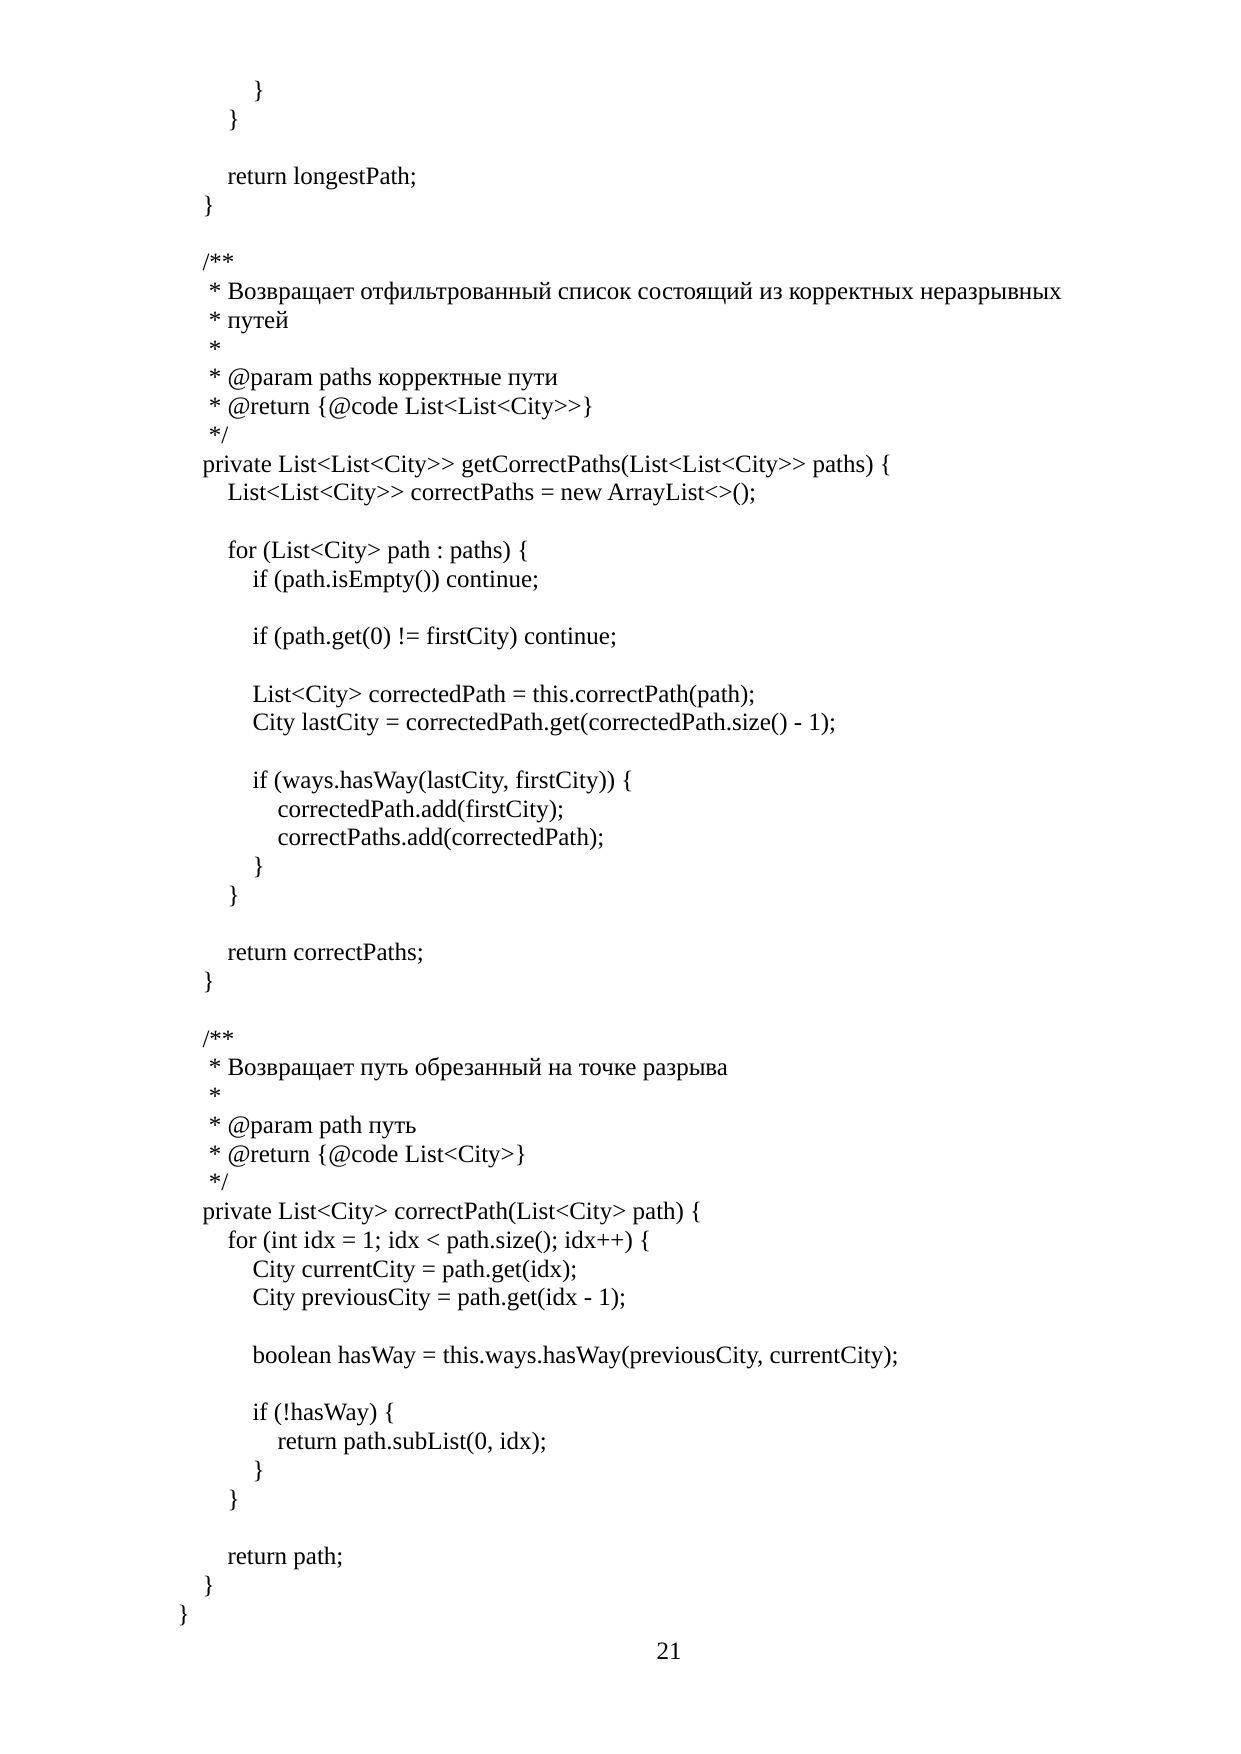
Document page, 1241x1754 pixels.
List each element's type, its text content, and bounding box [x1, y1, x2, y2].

text } } return longestPath; } /** * Возвращает отфильтрованный список состоящий из корректных неразрывных * путей * * @param paths корректные пути * @return {@code List<List<City>>} */ private List<List<City>> getCorrectPaths(List<List<City>> paths) { List<List<City>> correctPaths = new ArrayList<>(); for (List<City> path : paths) { if (path.isEmpty()) continue; if (path.get(0) != firstCity) continue; List<City> correctedPath = this.correctPath(path); City lastCity = correctedPath.get(correctedPath.size() - 1); if (ways.hasWay(lastCity, firstCity)) { correctedPath.add(firstCity); correctPaths.add(correctedPath); } } return correctPaths; } /** * Возвращает путь обрезанный на точке разрыва * * @param path путь * @return {@code List<City>} */ private List<City> correctPath(List<City> path) { for (int idx = 1; idx < path.size(); idx++) { City currentCity = path.get(idx); City previousCity = path.get(idx - 1); boolean hasWay = this.ways.hasWay(previousCity, currentCity); if (!hasWay) { return path.subList(0, idx); } } return path; } } [177, 75, 1181, 1627]
